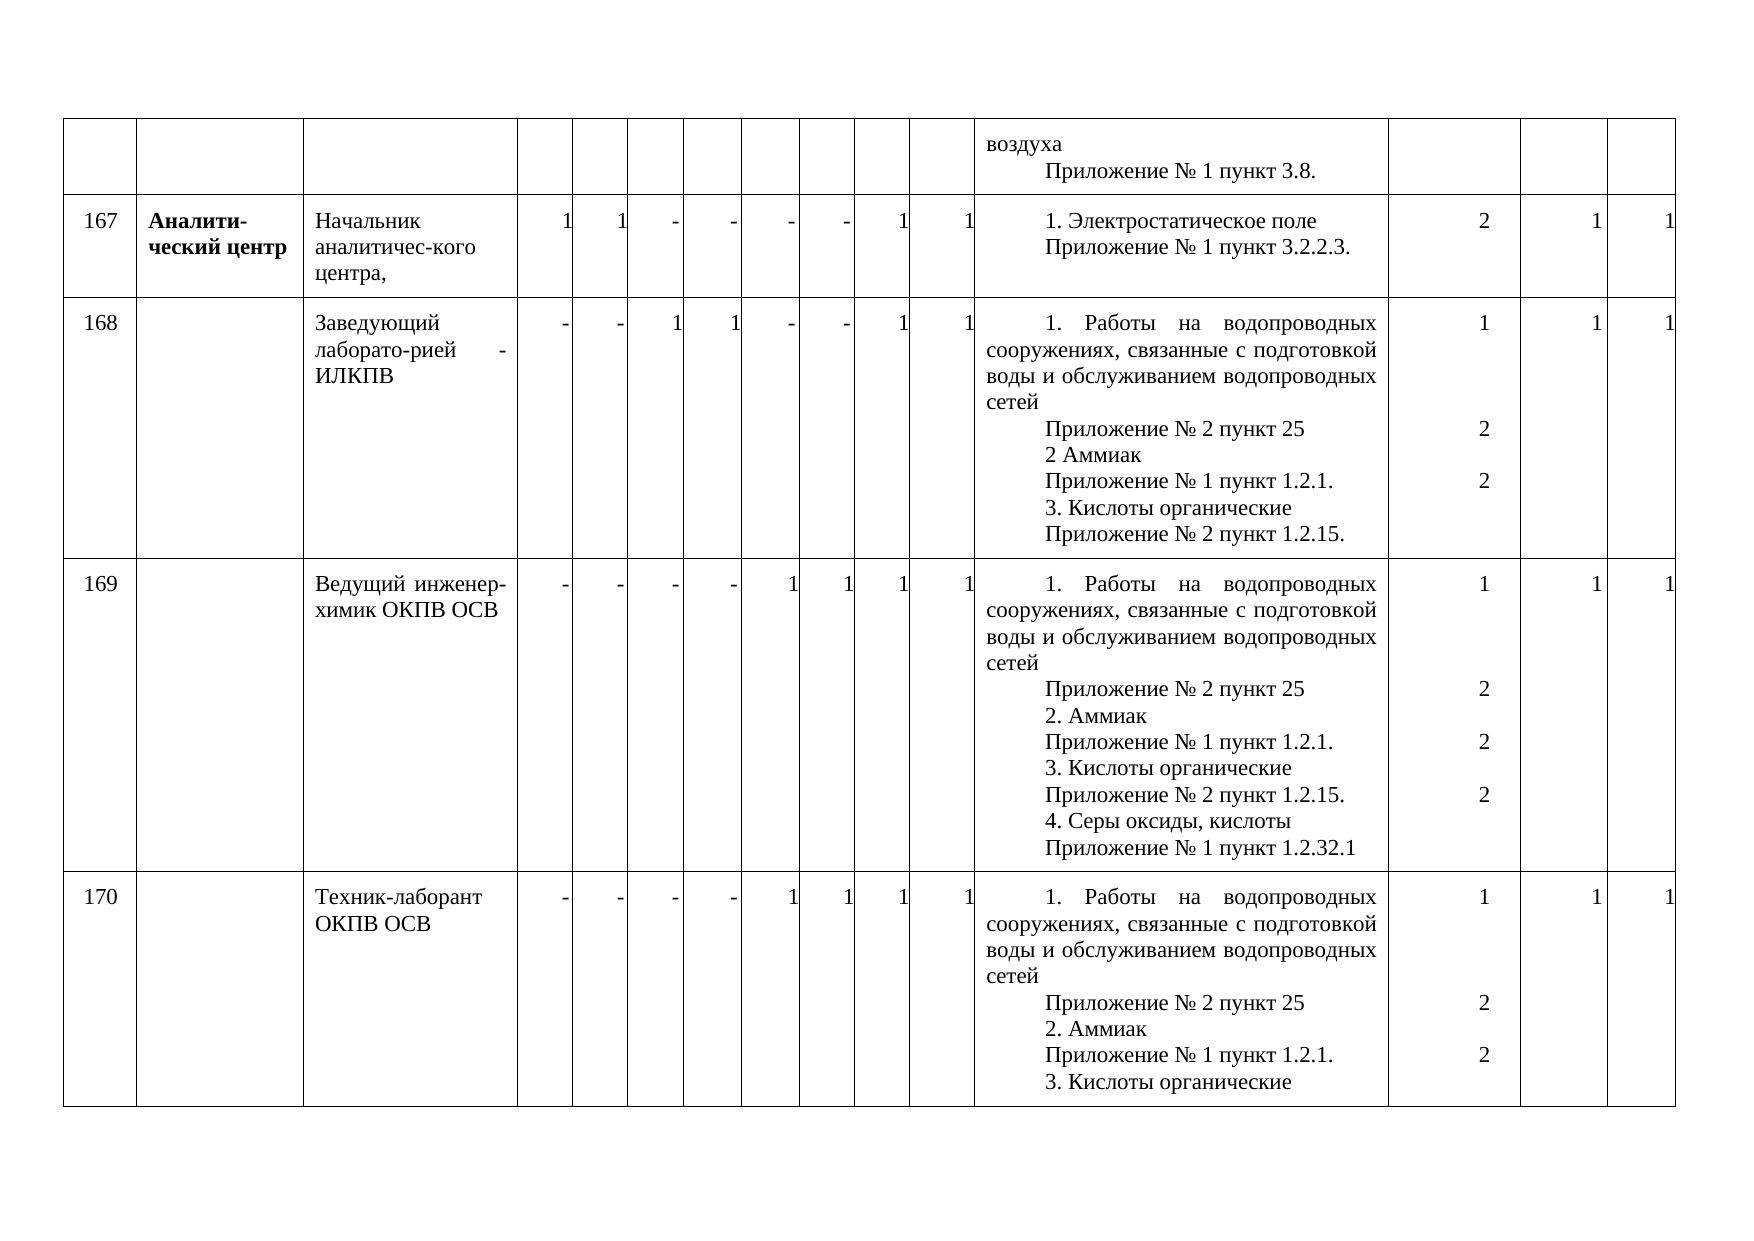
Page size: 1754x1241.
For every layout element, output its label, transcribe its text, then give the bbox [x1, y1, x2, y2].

table_cell [137, 872, 303, 1106]
table_cell - [573, 872, 627, 1106]
table_cell - [628, 559, 683, 871]
table_cell Техник-лаборант ОКПВ ОСВ [304, 872, 517, 1106]
table_cell 1 [684, 298, 741, 558]
table_cell 168 [64, 298, 136, 558]
table_cell 1 [855, 298, 909, 558]
table_cell 1 [855, 872, 909, 1106]
table_cell [304, 119, 517, 194]
table_cell - [800, 298, 854, 558]
table_cell 1 [910, 195, 974, 297]
table_cell 1. Работы на водопроводных сооружениях, связанные с подготовкой воды и обслуживанием водопроводных сетей Приложение № 2 пункт 25 2. Аммиак Приложение № 1 пункт 1.2.1. 3. Кислоты органические Приложение № 2 пункт 1.2.15. 4. Серы оксиды, кислоты Приложение № 1 пункт 1.2.32.1 [975, 559, 1388, 871]
table_cell 1 [573, 195, 627, 297]
table_cell [910, 119, 974, 194]
table_cell [1521, 119, 1607, 194]
table_cell 1 [742, 872, 799, 1106]
table_cell 1 [628, 298, 683, 558]
table_cell Ведущий инженер-химик ОКПВ ОСВ [304, 559, 517, 871]
table_cell 170 [64, 872, 136, 1106]
table_cell [742, 119, 799, 194]
table_cell - [573, 119, 627, 194]
table_cell 1 [1608, 872, 1675, 1106]
table_cell [137, 559, 303, 871]
table_cell воздуха Приложение № 1 пункт 3.8. [975, 119, 1388, 194]
table_cell - [684, 195, 741, 297]
table_cell 1 [800, 559, 854, 871]
table_cell - [518, 872, 572, 1106]
table_cell 1 [1608, 195, 1675, 297]
table_cell 1. Электростатическое поле Приложение № 1 пункт 3.2.2.3. [975, 195, 1388, 297]
table_cell - [518, 119, 572, 194]
table_cell 1 2 2 [1389, 872, 1520, 1106]
table_cell 1 [1608, 559, 1675, 871]
table_cell 1 2 2 2 [1389, 559, 1520, 871]
table_cell Заведующий лаборато-рией - ИЛКПВ [304, 298, 517, 558]
table_cell - [1608, 119, 1675, 194]
table_cell - [628, 119, 683, 194]
table_cell - [684, 559, 741, 871]
table_cell - [800, 119, 854, 194]
table_cell Начальник аналитичес-кого центра, [304, 195, 517, 297]
table_cell - [518, 559, 572, 871]
table_cell 167 [64, 195, 136, 297]
table_cell - [518, 298, 572, 558]
table_cell 1 [1521, 872, 1607, 1106]
table_cell 1 [910, 298, 974, 558]
table_cell 1. Работы на водопроводных сооружениях, связанные с подготовкой воды и обслуживанием водопроводных сетей Приложение № 2 пункт 25 2 Аммиак Приложение № 1 пункт 1.2.1. 3. Кислоты органические Приложение № 2 пункт 1.2.15. [975, 298, 1388, 558]
table_cell - [628, 195, 683, 297]
table_cell 1 [1608, 298, 1675, 558]
table_cell - [742, 195, 799, 297]
table_cell 1 [1521, 195, 1607, 297]
table_cell [137, 298, 303, 558]
table_cell 1 [1521, 298, 1607, 558]
table_cell [137, 119, 303, 194]
table_cell 169 [64, 559, 136, 871]
table_cell 2 [1389, 195, 1520, 297]
table_cell 1 [855, 195, 909, 297]
table_cell - [800, 195, 854, 297]
table_cell Аналити-ческий центр [137, 195, 303, 297]
table_cell - [628, 872, 683, 1106]
table_cell 1 2 2 [1389, 298, 1520, 558]
table_cell - [573, 298, 627, 558]
table_cell [64, 119, 136, 194]
table_cell 1 [910, 559, 974, 871]
table_cell 1 [518, 195, 572, 297]
table_cell 1. Работы на водопроводных сооружениях, связанные с подготовкой воды и обслуживанием водопроводных сетей Приложение № 2 пункт 25 2. Аммиак Приложение № 1 пункт 1.2.1. 3. Кислоты органические [975, 872, 1388, 1106]
table_cell 1 [855, 559, 909, 871]
table_cell 1 [800, 872, 854, 1106]
table_cell - [742, 298, 799, 558]
table_cell [1389, 119, 1520, 194]
table_cell - [684, 872, 741, 1106]
table_cell 1 [1521, 559, 1607, 871]
table_cell - [684, 119, 741, 194]
table_cell [855, 119, 909, 194]
table_cell - [573, 559, 627, 871]
table_cell 1 [742, 559, 799, 871]
table_cell 1 [910, 872, 974, 1106]
